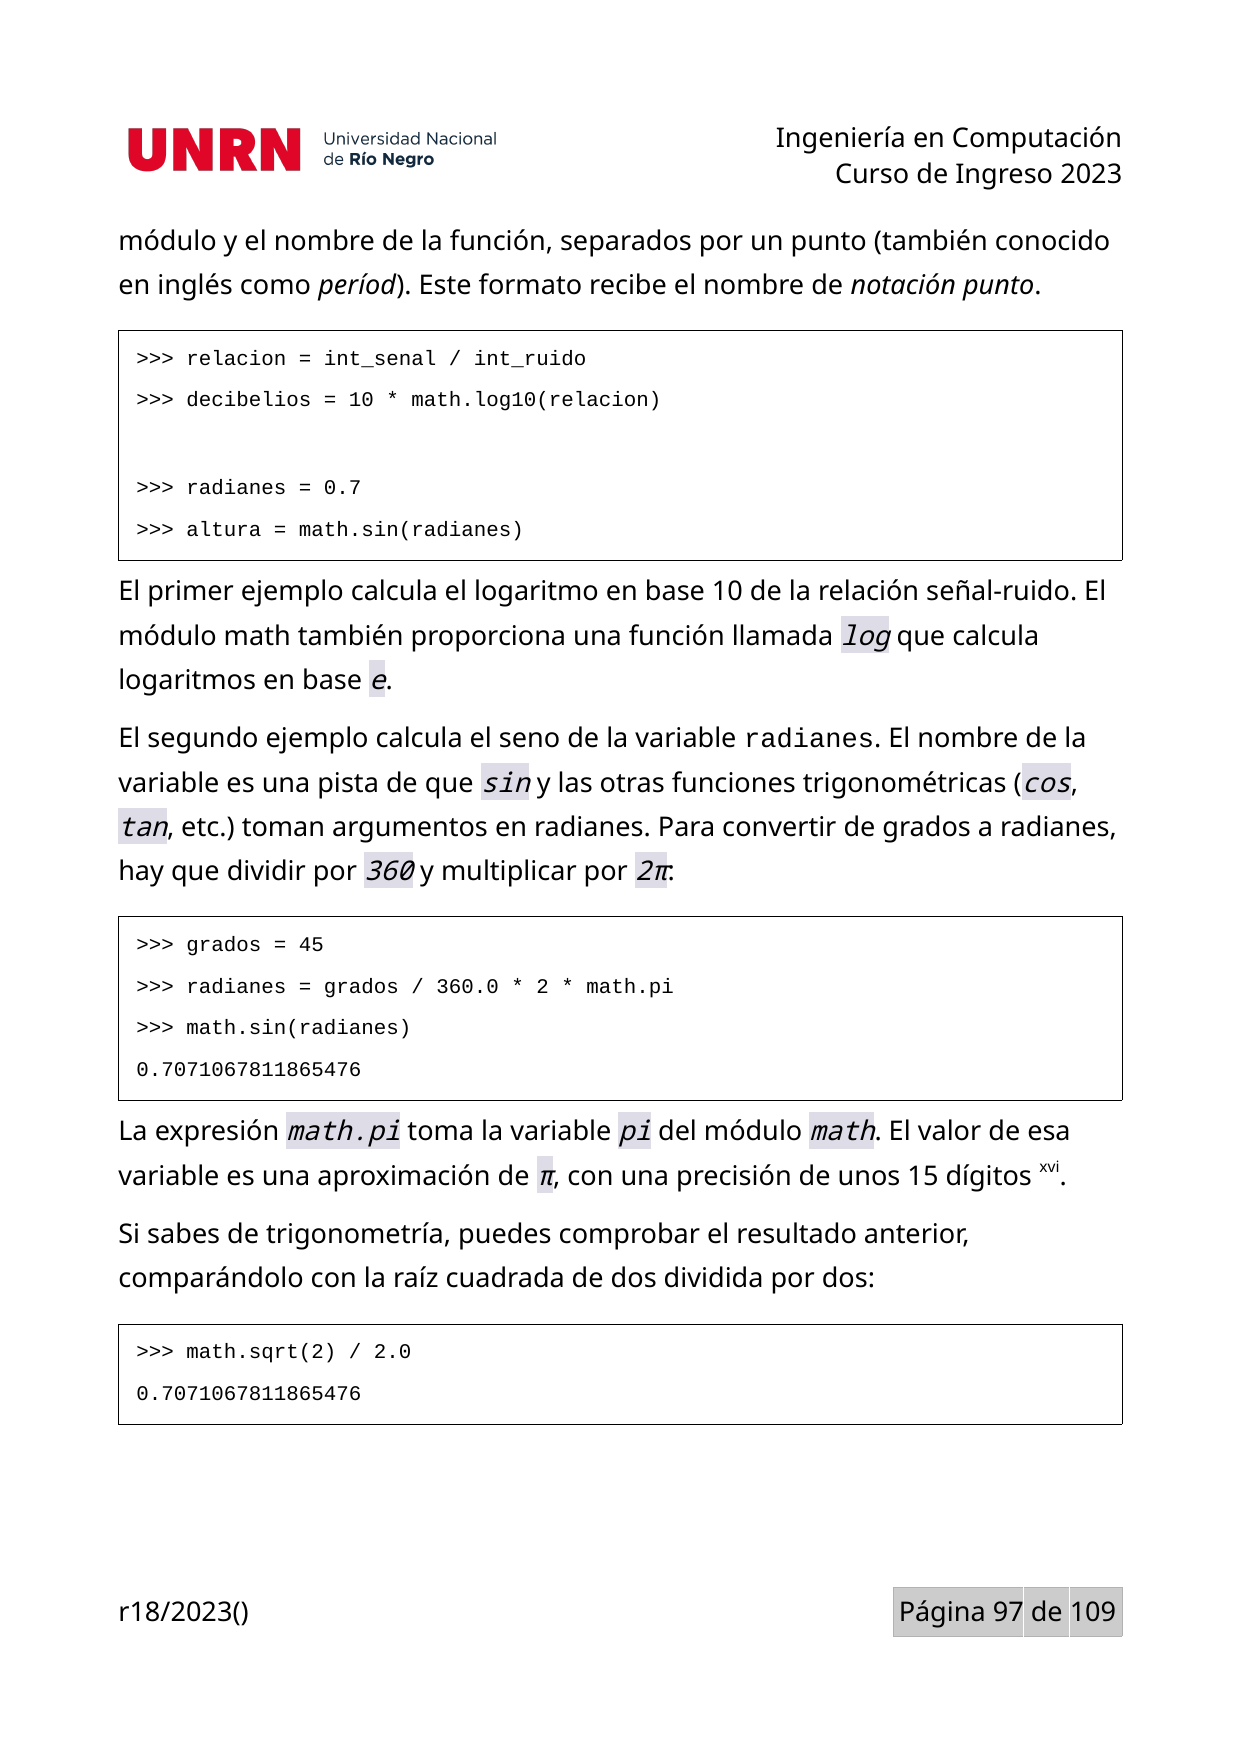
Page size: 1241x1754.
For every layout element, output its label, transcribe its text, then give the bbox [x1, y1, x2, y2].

text >>> radianes = grados / 360.0 * 2 * math.pi [119, 958, 1122, 999]
text 0.7071067811865476 [119, 1365, 1122, 1424]
text >>> relacion = int_senal / int_ruido [119, 331, 1122, 372]
text >>> altura = math.sin(radianes) [119, 501, 1122, 560]
text >>> radianes = 0.7 [119, 459, 1122, 501]
text La expresión math.pi toma la variable pi del módulo math. El valor de esa variable es una aproximación de π, con una precisión de unos 15 dígitos . [118, 1112, 1122, 1193]
text 0.7071067811865476 [119, 1041, 1122, 1100]
text >>> decibelios = 10 * math.log10(relacion) [119, 372, 1122, 431]
text >>> math.sin(radianes) [119, 999, 1122, 1041]
text módulo y el nombre de la función, separados por un punto (también conocido en inglés como períod). Este formato recibe el nombre de notación punto. [118, 221, 1122, 302]
picture [118, 118, 505, 180]
text El segundo ejemplo calcula el seno de la variable radianes. El nombre de la variable es una pista de que sin y las otras funciones trigonométricas (cos, tan, etc.) toman argumentos en radianes. Para convertir de grados a radianes, hay que dividir por 360 y multiplicar por 2π: [118, 719, 1122, 888]
text El primer ejemplo calcula el logaritmo en base 10 de la relación señal-ruido. El módulo math también proporciona una función llamada log que calcula logaritmos en base e. [118, 572, 1122, 697]
text Si sabes de trigonometría, puedes comprobar el resultado anterior, comparándolo con la raíz cuadrada de dos dividida por dos: [118, 1215, 1122, 1296]
text >>> math.sqrt(2) / 2.0 [119, 1325, 1122, 1365]
text >>> grados = 45 [119, 917, 1122, 958]
